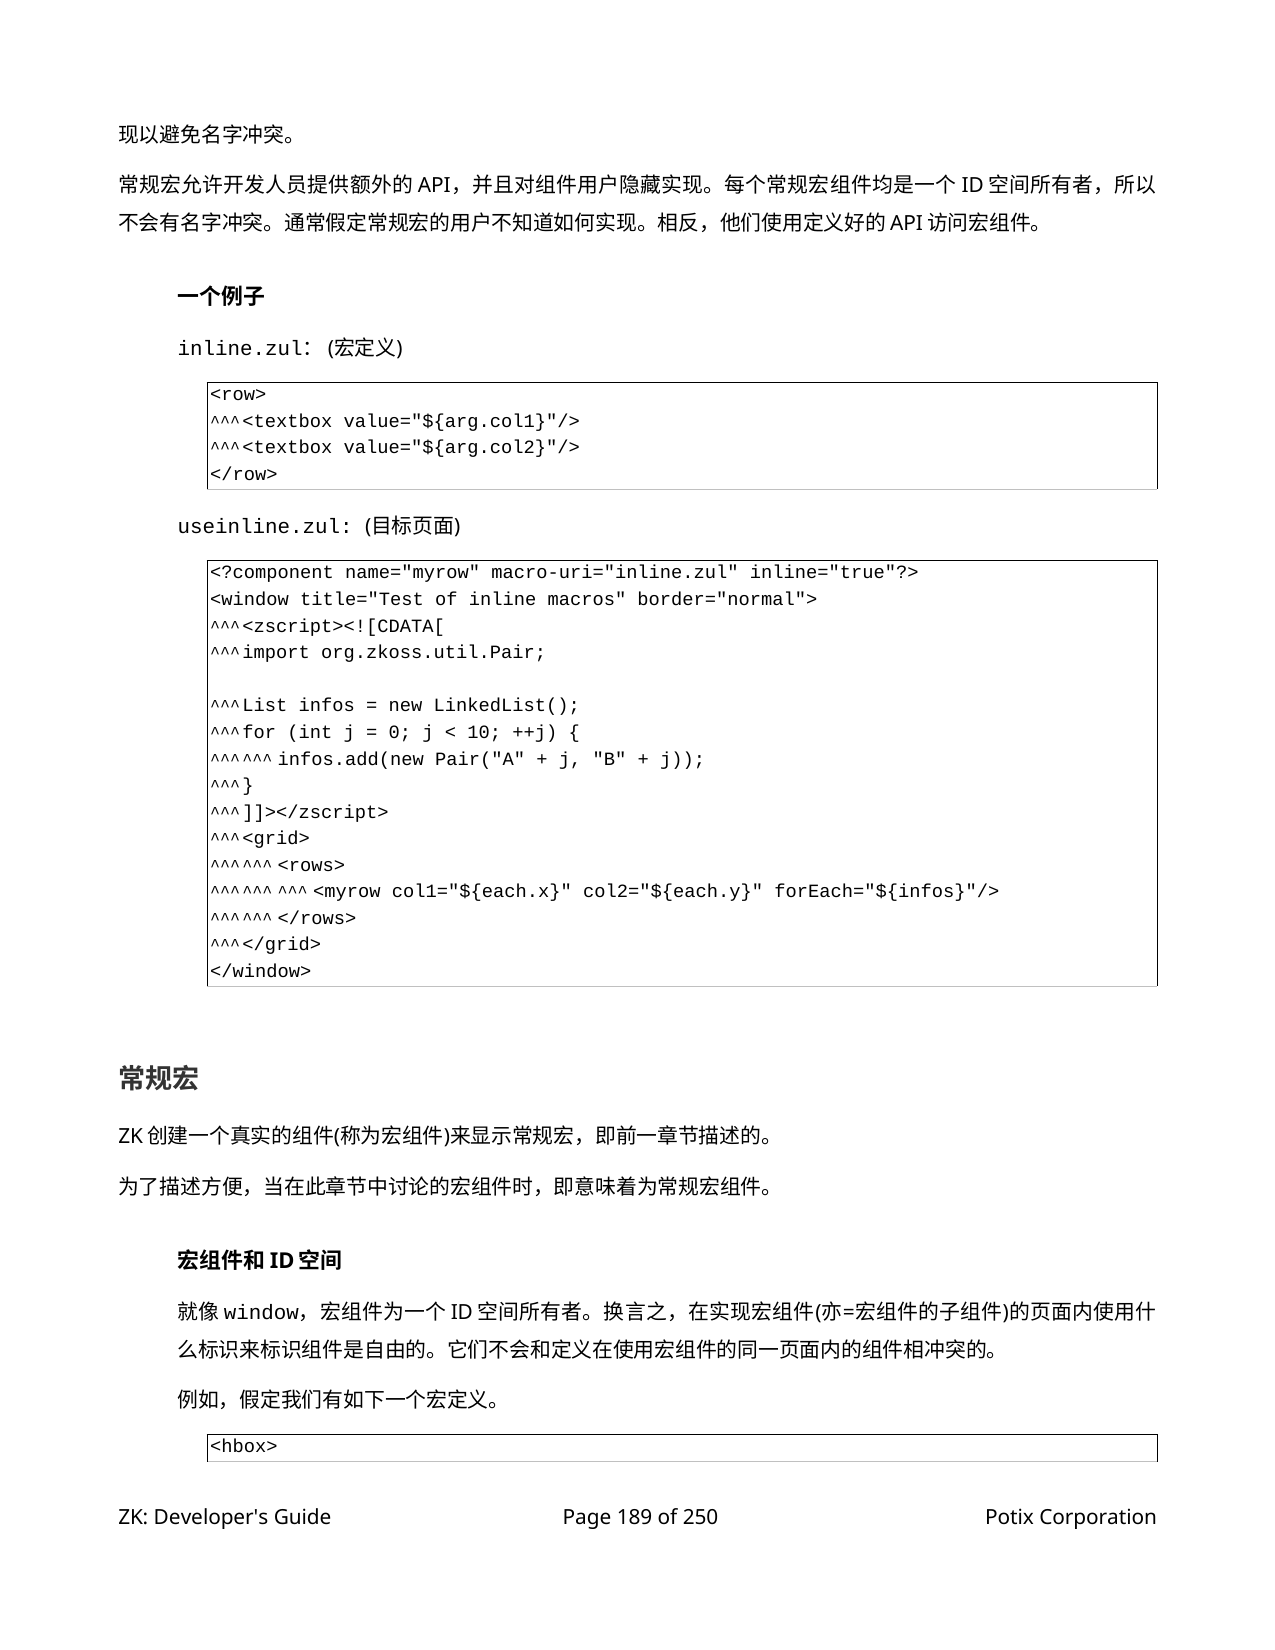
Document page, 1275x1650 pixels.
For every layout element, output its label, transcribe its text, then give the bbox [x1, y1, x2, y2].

text 就像window，宏组件为一个ID空间所有者。换言之，在实现宏组件(亦=宏组件的子组件)的页面内使用什么标识来标识组件是自由的。它们不会和定义在使用宏组件的同一页面内的组件相冲突的。 [177, 1295, 1157, 1363]
text useinline.zul: (目标页面) [177, 509, 1157, 540]
text 为了描述方便，当在此章节中讨论的宏组件时，即意味着为常规宏组件。 [118, 1170, 1157, 1200]
text inline.zul： (宏定义) [177, 331, 1157, 361]
subtitle 一个例子 [177, 279, 1157, 311]
text 常规宏允许开发人员提供额外的API，并且对组件用户隐藏实现。每个常规宏组件均是一个ID空间所有者，所以不会有名字冲突。通常假定常规宏的用户不知道如何实现。相反，他们使用定义好的API访问宏组件。 [118, 169, 1157, 236]
text ZK创建一个真实的组件(称为宏组件)来显示常规宏，即前一章节描述的。 [118, 1119, 1157, 1149]
subtitle 常规宏 [118, 1057, 1157, 1096]
text <hbox> [208, 1435, 1157, 1461]
text <row> ^^^ <textbox value="${arg.col1}"/> ^^^ <textbox value="${arg.col2}"/> </row> [208, 383, 1157, 489]
text 例如，假定我们有如下一个宏定义。 [177, 1384, 1157, 1414]
subtitle 宏组件和ID空间 [177, 1243, 1157, 1275]
text 现以避免名字冲突。 [118, 118, 1157, 148]
text <?component name="myrow" macro-uri="inline.zul" inline="true"?> <window title="Test of inline macros" border="normal"> ^^^ <zscript><![CDATA[ ^^^ import org.zkoss.util.Pair; ^^^ List infos = new LinkedList(); ^^^ for (int j = 0; j < 10; ++j) { ^^^ ^^^ infos.add(new Pair("A" + j, "B" + j)); ^^^ } ^^^ ]]></zscript> ^^^ <grid> ^^^ ^^^ <rows> ^^^ ^^^ ^^^ <myrow col1="${each.x}" col2="${each.y}" forEach="${infos}"/> ^^^ ^^^ </rows> ^^^ </grid> </window> [208, 561, 1157, 986]
